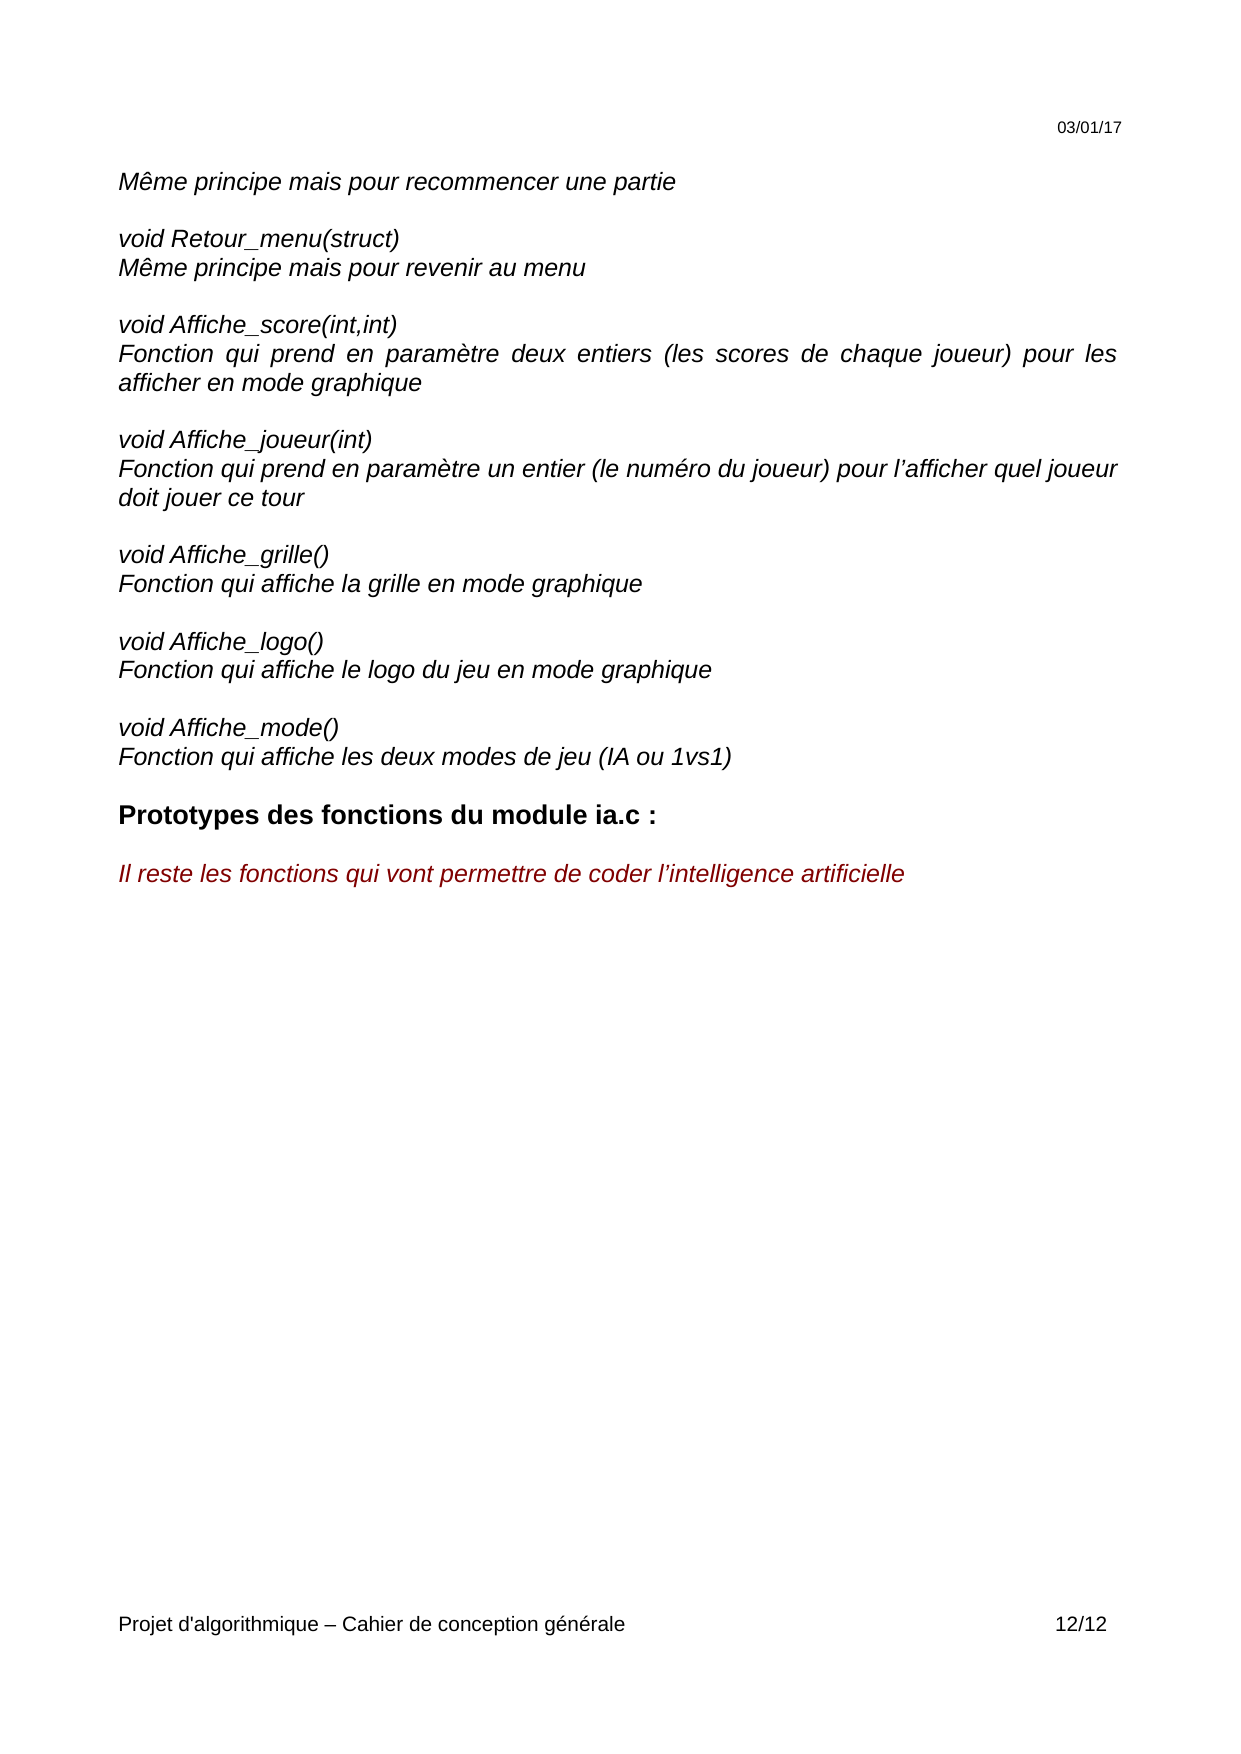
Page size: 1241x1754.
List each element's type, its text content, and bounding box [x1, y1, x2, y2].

text void Affiche_joueur(int) [118, 426, 1122, 454]
text Prototypes des fonctions du module ia.c : [118, 799, 1122, 831]
text void Affiche_mode() [118, 713, 1122, 742]
text Fonction qui affiche le logo du jeu en mode graphique [118, 656, 1122, 684]
text Il reste les fonctions qui vont permettre de coder l’intelligence artificielle [118, 859, 1122, 888]
text Fonction qui prend en paramètre un entier (le numéro du joueur) pour l’afficher quel joueur doit jouer ce tour [118, 454, 1122, 512]
text Fonction qui affiche les deux modes de jeu (IA ou 1vs1) [118, 742, 1122, 771]
text Fonction qui prend en paramètre deux entiers (les scores de chaque joueur) pour les afficher en mode graphique [118, 339, 1122, 397]
text void Affiche_score(int,int) [118, 311, 1122, 339]
text Fonction qui affiche la grille en mode graphique [118, 569, 1122, 598]
text void Retour_menu(struct) [118, 224, 1122, 253]
text void Affiche_logo() [118, 627, 1122, 656]
text Même principe mais pour revenir au menu [118, 253, 1122, 282]
text Même principe mais pour recommencer une partie [118, 167, 1122, 196]
text void Affiche_grille() [118, 541, 1122, 569]
